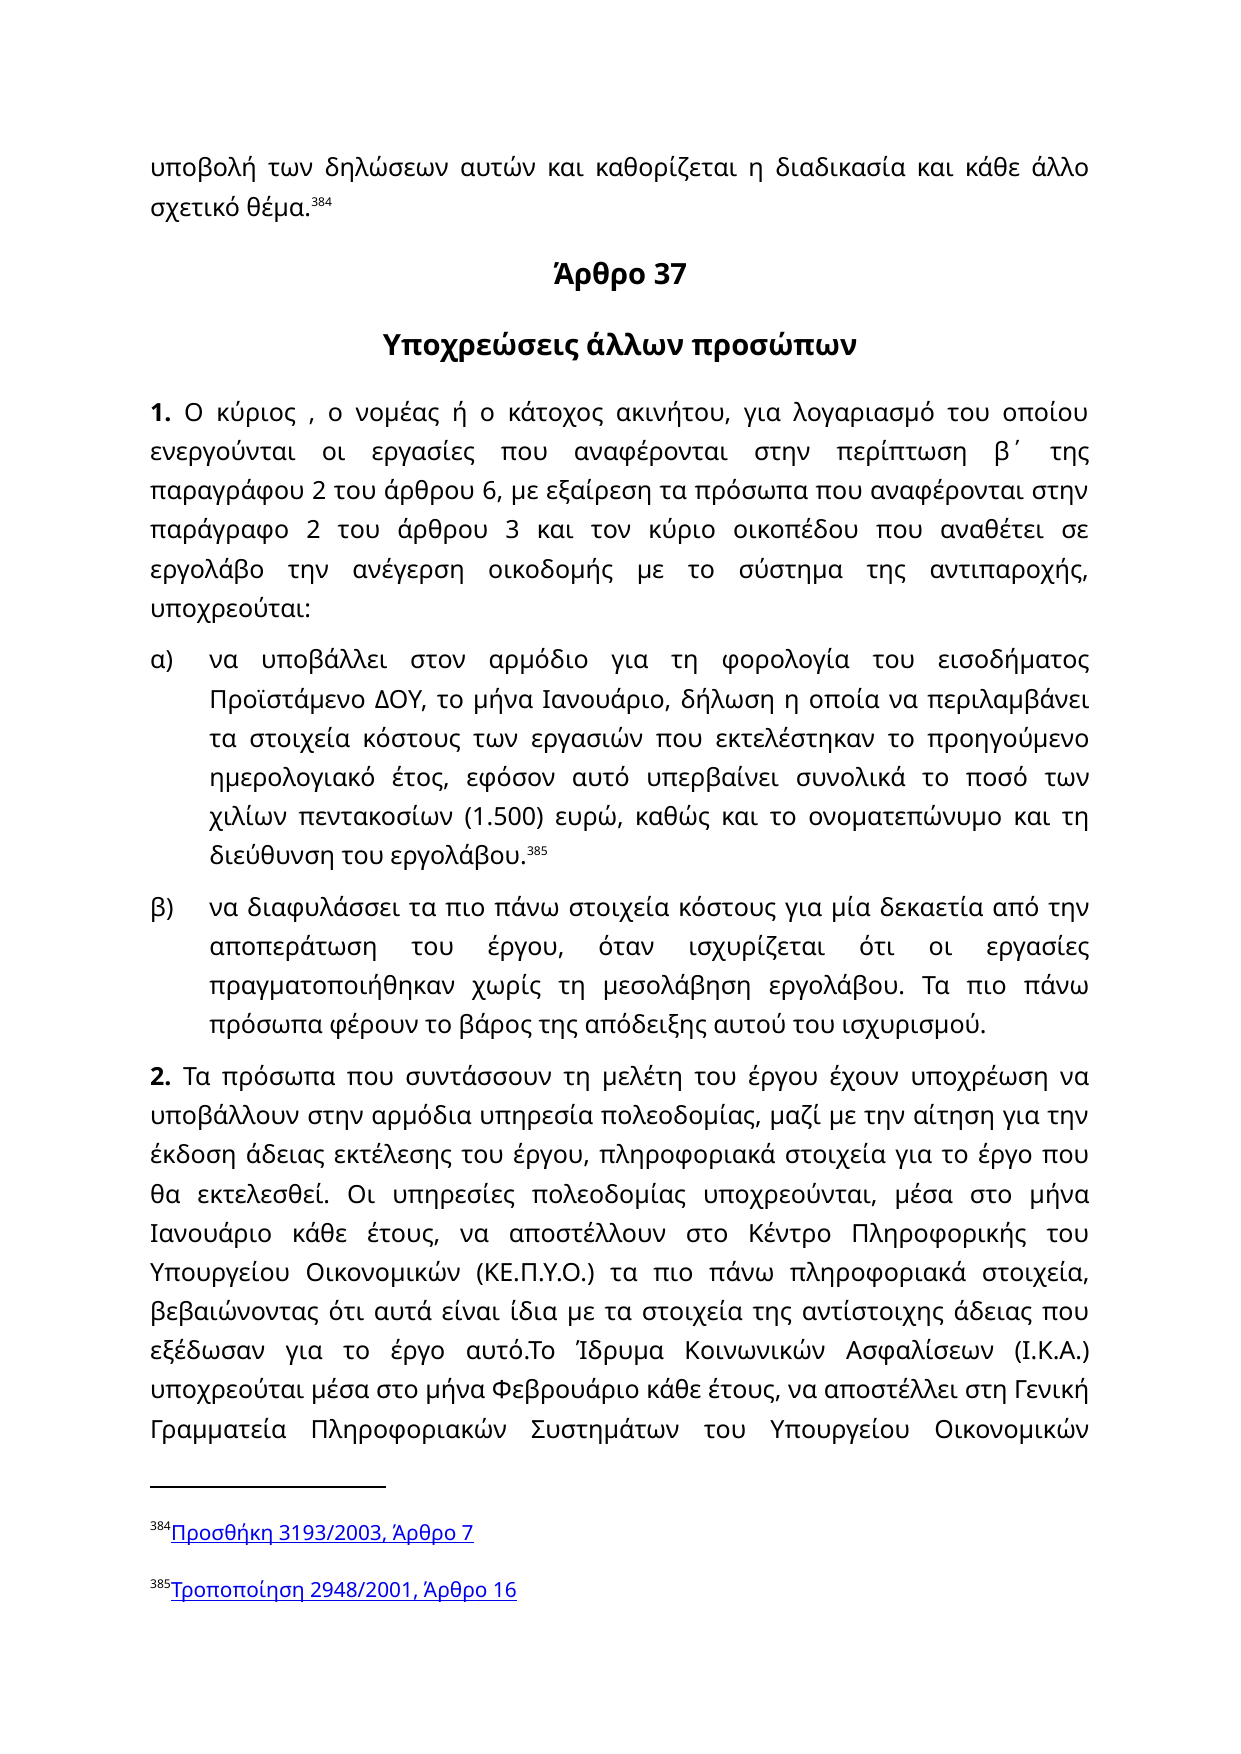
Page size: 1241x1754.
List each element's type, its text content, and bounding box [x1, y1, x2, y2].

list α) να υποβάλλει στον αρμόδιο για τη φορολογία του εισοδήματος Προϊστάμενο ΔΟΥ, το μήνα Ιανουάριο, δήλωση η οποία να περιλαμβάνει τα στοιχεία κόστους των εργασιών που εκτελέστηκαν το προηγούμενο ημερολογιακό έτος, εφόσον αυτό υπερβαίνει συνολικά το ποσό των χιλίων πεντακοσίων (1.500) ευρώ, καθώς και το ονοματεπώνυμο και τη διεύθυνση του εργολάβου. [150, 642, 1090, 872]
text Τροποποίηση 2948/2001, Άρθρο 16 [150, 1576, 1090, 1604]
text 2. Τα πρόσωπα που συντάσσουν τη μελέτη του έργου έχουν υποχρέωση να υποβάλλουν στην αρμόδια υπηρεσία πολεοδομίας, μαζί με την αίτηση για την έκδοση άδειας εκτέλεσης του έργου, πληροφοριακά στοιχεία για το έργο που θα εκτελεσθεί. Οι υπηρεσίες πολεοδομίας υποχρεούνται, μέσα στο μήνα Ιανουάριο κάθε έτους, να αποστέλλουν στο Κέντρο Πληροφορικής του Υπουργείου Οικονομικών (ΚΕ.Π.Υ.Ο.) τα πιο πάνω πληροφοριακά στοιχεία, βεβαιώνοντας ότι αυτά είναι ίδια με τα στοιχεία της αντίστοιχης άδειας που εξέδωσαν για το έργο αυτό.Το Ίδρυμα Κοινωνικών Ασφαλίσεων (Ι.Κ.Α.) υποχρεούται μέσα στο μήνα Φεβρουάριο κάθε έτους, να αποστέλλει στη Γενική Γραμματεία Πληροφοριακών Συστημάτων του Υπουργείου Οικονομικών [150, 1059, 1090, 1445]
subtitle Υποχρεώσεις άλλων προσώπων [150, 324, 1090, 364]
text 1. Ο κύριος , ο νομέας ή ο κάτοχος ακινήτου, για λογαριασμό του οποίου ενεργούνται οι εργασίες που αναφέρονται στην περίπτωση β΄ της παραγράφου 2 του άρθρου 6, με εξαίρεση τα πρόσωπα που αναφέρονται στην παράγραφο 2 του άρθρου 3 και τον κύριο οικοπέδου που αναθέτει σε εργολάβο την ανέγερση οικοδομής με το σύστημα της αντιπαροχής, υποχρεούται: [150, 394, 1090, 624]
text Προσθήκη 3193/2003, Άρθρο 7 [150, 1518, 1090, 1546]
text υποβολή των δηλώσεων αυτών και καθορίζεται η διαδικασία και κάθε άλλο σχετικό θέμα. [150, 150, 1090, 223]
list β) να διαφυλάσσει τα πιο πάνω στοιχεία κόστους για μία δεκαετία από την αποπεράτωση του έργου, όταν ισχυρίζεται ότι οι εργασίες πραγματοποιήθηκαν χωρίς τη μεσολάβηση εργολάβου. Τα πιο πάνω πρόσωπα φέρουν το βάρος της απόδειξης αυτού του ισχυρισμού. [150, 889, 1090, 1041]
subtitle Άρθρο 37 [150, 253, 1090, 293]
